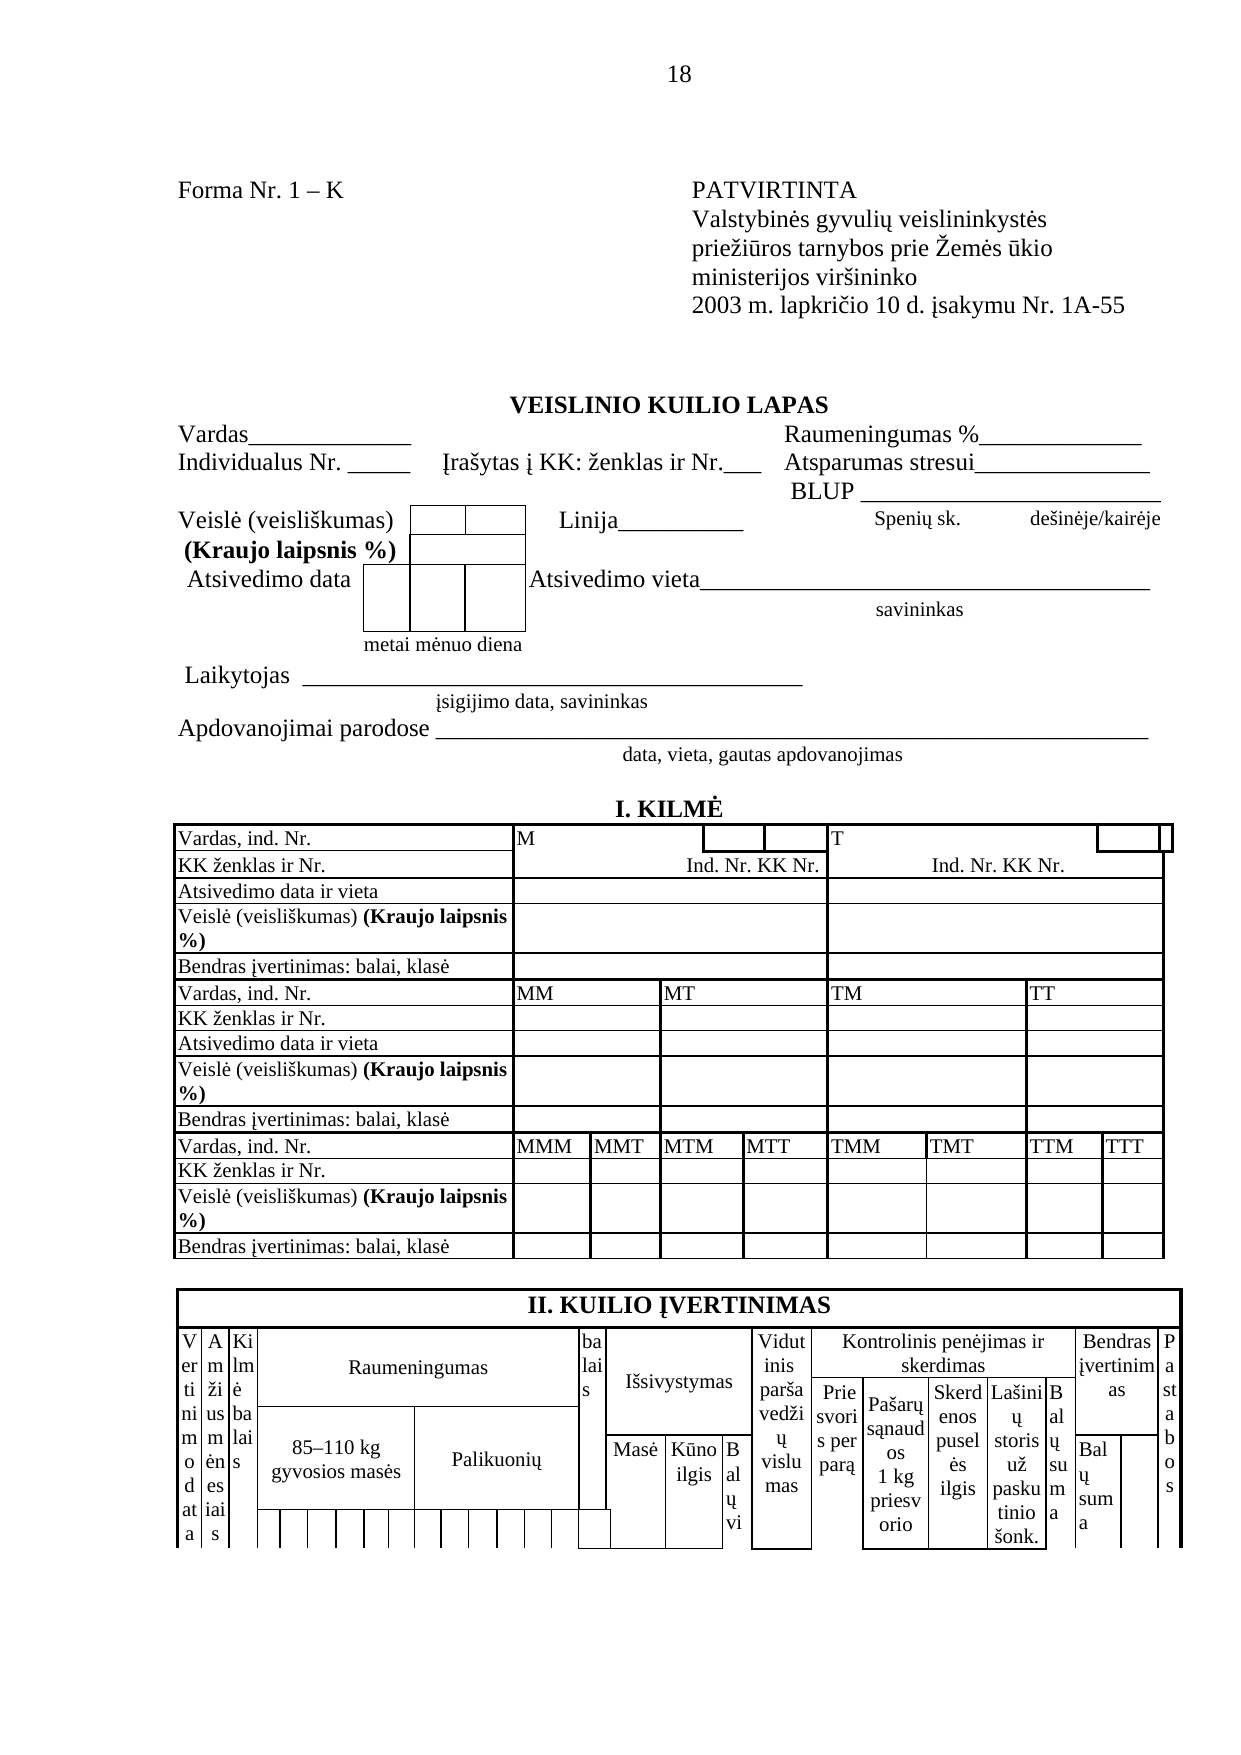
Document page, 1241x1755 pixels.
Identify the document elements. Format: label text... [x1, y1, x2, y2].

table_cell [1165, 1131, 1173, 1158]
table_cell I. KILMĖ [175, 794, 1164, 823]
table_cell Išsivystymas [607, 1329, 751, 1434]
table_cell [1028, 1006, 1162, 1030]
table_cell (Kraujo laipsnis %) [175, 534, 409, 563]
table_cell Lašinių storis už paskutinio šonk. [988, 1378, 1045, 1548]
table_cell [829, 879, 1162, 903]
table_cell [662, 1234, 742, 1258]
table_cell [515, 879, 826, 903]
table_cell Atsivedimo data [175, 564, 363, 631]
table_cell Atsivedimo data ir vieta [176, 879, 512, 903]
table_cell [337, 1510, 363, 1548]
table_cell [662, 1184, 742, 1232]
table_cell Priesvoris per parą [812, 1378, 862, 1548]
table_cell Veislė (veisliškumas) (Kraujo laipsnis %) [176, 904, 512, 952]
table_cell [1112, 534, 1164, 563]
table_cell [1164, 204, 1173, 233]
table_header [1164, 176, 1173, 204]
table_cell [1164, 476, 1173, 505]
table_cell [1164, 505, 1173, 534]
table_cell balais [580, 1329, 605, 1509]
table_cell [1165, 877, 1173, 903]
table_cell [662, 1006, 826, 1030]
table_cell [1028, 1057, 1162, 1105]
table_cell [611, 1509, 665, 1548]
table_cell Pašarų sąnaudos 1 kg priesvorio [864, 1378, 928, 1548]
table_cell [927, 1184, 1025, 1232]
table_cell [1164, 534, 1173, 563]
table_cell [515, 1006, 659, 1030]
table_cell Linija__________ [526, 505, 776, 534]
table_cell [1161, 826, 1171, 850]
table_cell [1164, 448, 1173, 476]
table_cell [1028, 1031, 1162, 1055]
table_cell MM [515, 981, 659, 1005]
table_cell BLUP ________________________ [781, 476, 1164, 505]
table_cell data, vieta, gautas apdovanojimas [175, 742, 1164, 794]
table_cell M [515, 826, 702, 850]
table_cell [411, 535, 525, 563]
table_cell [1104, 1234, 1162, 1258]
table_cell [829, 1057, 1025, 1105]
table_cell [1122, 1436, 1157, 1548]
table_cell Raumeningumas [258, 1329, 578, 1406]
table_cell [1165, 853, 1173, 877]
table_cell T [829, 826, 1096, 850]
table_cell Laikytojas [175, 660, 299, 689]
table_cell ________________________________________ [299, 660, 1164, 689]
table_cell [1165, 1105, 1173, 1131]
table_cell [579, 1510, 610, 1548]
table_cell [927, 1234, 1025, 1258]
table_cell Vardas_____________ [175, 419, 781, 447]
table_cell Skerdenos puselės ilgis [929, 1378, 987, 1548]
table_cell [1028, 1234, 1101, 1258]
table_cell [1028, 1107, 1162, 1131]
table_cell 85–110 kg gyvosios masės [258, 1407, 414, 1509]
table_cell [829, 904, 1162, 952]
table_cell TTT [1104, 1134, 1162, 1158]
table_cell Ind. Nr. KK Nr. [829, 850, 1162, 877]
table_cell [364, 565, 409, 631]
table_cell [1164, 564, 1173, 631]
table_cell KK ženklas ir Nr. [176, 1006, 512, 1030]
table_cell [829, 1159, 926, 1182]
table_cell [1164, 291, 1173, 319]
table_cell Vidutinis paršavedžių vislumas [753, 1329, 811, 1548]
table_cell [829, 1234, 926, 1258]
table_cell [515, 1234, 589, 1258]
table_cell [689, 319, 1164, 390]
table_cell Spenių sk. [776, 505, 964, 534]
table_cell [829, 954, 1162, 978]
table_cell [1164, 713, 1173, 742]
table_cell MTT [745, 1134, 826, 1158]
table_cell MMT [592, 1134, 659, 1158]
table_cell Balų suma [1047, 1378, 1075, 1548]
table_cell [1164, 689, 1173, 713]
table_cell [1164, 631, 1173, 660]
table_cell [552, 1510, 578, 1548]
table_cell [525, 1510, 551, 1548]
table_cell [1164, 390, 1173, 419]
table_header Forma Nr. 1 – K [175, 176, 688, 390]
table_cell [498, 1510, 524, 1548]
table_cell Masė [607, 1436, 665, 1509]
table_cell [365, 1510, 388, 1548]
table_cell [515, 904, 826, 952]
table_cell dešinėje/kairėje [964, 505, 1164, 534]
table_cell [515, 1031, 659, 1055]
table_cell Kontrolinis penėjimas ir skerdimas [812, 1329, 1075, 1377]
table_cell [415, 1510, 440, 1548]
table_cell [466, 565, 525, 631]
table_cell Kilmė balais [230, 1329, 257, 1548]
table_cell TM [829, 981, 1025, 1005]
table_cell [592, 1159, 659, 1182]
table_cell Pastabos [1159, 1329, 1179, 1548]
table_cell priežiūros tarnybos prie Žemės ūkio ministerijos viršininko [689, 233, 1164, 291]
table_cell [829, 1107, 1025, 1131]
table_cell Balų vi [723, 1436, 751, 1548]
table_cell [525, 631, 1164, 660]
table_cell Palikuonių [415, 1407, 578, 1509]
table_cell Balų suma [1076, 1436, 1120, 1548]
table_cell [1164, 419, 1173, 447]
table_cell [515, 1159, 589, 1182]
table_cell [1028, 1184, 1101, 1232]
table_cell [411, 506, 465, 534]
table_cell [1164, 742, 1173, 794]
table_cell [526, 534, 1112, 563]
table_cell Raumeningumas %_____________ [781, 419, 1164, 447]
table_cell Amžius mėnesiais [202, 1329, 228, 1548]
table_cell Atsparumas stresui______________ [781, 448, 1164, 476]
table_cell MTM [662, 1134, 742, 1158]
table_cell Vardas, ind. Nr. [176, 1134, 512, 1158]
table_cell [1165, 978, 1173, 1005]
table_cell metai mėnuo diena [175, 631, 525, 660]
table_cell KK ženklas ir Nr. [176, 851, 512, 877]
table_cell [1164, 319, 1173, 390]
table_cell [1164, 233, 1173, 291]
table_cell [829, 1184, 926, 1232]
table_cell MT [662, 981, 826, 1005]
table_cell VEISLINIO KUILIO LAPAS [175, 390, 1164, 419]
table_cell [829, 1006, 1025, 1030]
table_cell [1104, 1184, 1162, 1232]
table_header PATVIRTINTA [689, 176, 1164, 204]
table_cell Apdovanojimai parodose _________________________________________________________ [175, 713, 1164, 742]
table_cell Valstybinės gyvulių veislininkystės [689, 204, 1164, 233]
table_cell [411, 565, 464, 631]
table_cell [829, 1031, 1025, 1055]
table_cell Veislė (veisliškumas) [175, 505, 410, 534]
table_cell [592, 1184, 659, 1232]
table_cell Individualus Nr. _____ [175, 448, 422, 476]
table_cell [466, 506, 525, 534]
table_cell [662, 1031, 826, 1055]
table_cell [281, 1510, 307, 1548]
table_cell Atsivedimo data ir vieta [176, 1031, 512, 1055]
table_cell [1099, 826, 1158, 850]
table_cell Kūno ilgis [666, 1436, 722, 1548]
table_cell Veislė (veisliškumas) (Kraujo laipsnis %) [176, 1057, 512, 1105]
table_cell [1164, 794, 1173, 823]
table_cell [175, 476, 781, 505]
table_cell [745, 1234, 826, 1258]
table_cell [1165, 1232, 1173, 1258]
table_cell Vardas, ind. Nr. [176, 981, 512, 1005]
table_cell [1028, 1159, 1101, 1182]
table_cell [258, 1510, 279, 1548]
table_cell [1165, 1005, 1173, 1030]
table_cell Bendras įvertinimas: balai, klasė [176, 1107, 512, 1131]
table_cell TT [1028, 981, 1162, 1005]
table_header II. KUILIO ĮVERTINIMAS [179, 1291, 1179, 1326]
table_cell [515, 1107, 659, 1131]
table_cell Ind. Nr. KK Nr. [515, 850, 826, 877]
table_cell [1104, 1159, 1162, 1182]
table_cell TMT [928, 1134, 1025, 1158]
table_cell Atsivedimo vieta____________________________________ savininkas [526, 564, 1164, 631]
table_cell MMM [515, 1134, 589, 1158]
table_cell [1165, 1030, 1173, 1055]
table_cell [705, 826, 763, 850]
table_cell KK ženklas ir Nr. [176, 1159, 512, 1182]
table_cell [442, 1510, 468, 1548]
table_cell [1164, 660, 1173, 689]
table_cell [308, 1510, 335, 1548]
table_cell [766, 826, 826, 850]
table_cell [745, 1184, 826, 1232]
table_cell [469, 1510, 496, 1548]
table_cell Įrašytas į KK: ženklas ir Nr.___ [422, 448, 781, 476]
table_cell [1165, 1183, 1173, 1232]
table_cell [515, 954, 826, 978]
table_cell [1165, 903, 1173, 952]
table_cell TTM [1028, 1134, 1101, 1158]
table_cell Bendras įvertinimas: balai, klasė [176, 1234, 512, 1258]
table_cell Bendras įvertinimas: balai, klasė [176, 954, 512, 978]
table_cell [662, 1107, 826, 1131]
table_cell Veislė (veisliškumas) (Kraujo laipsnis %) [176, 1184, 512, 1232]
table_cell [1165, 952, 1173, 978]
table_cell Bendras įvertinimas [1076, 1329, 1157, 1434]
table_cell [1165, 1158, 1173, 1182]
table_cell [515, 1057, 659, 1105]
table_cell [927, 1159, 1025, 1182]
table_cell [662, 1057, 826, 1105]
table_cell Vertinimo data [179, 1329, 201, 1548]
table_cell įsigijimo data, savininkas [175, 689, 1164, 713]
table_cell TMM [829, 1134, 925, 1158]
table_cell [662, 1159, 742, 1182]
table_cell [389, 1510, 414, 1548]
table_cell [745, 1159, 826, 1182]
table_cell [592, 1234, 659, 1258]
table_cell [1165, 1055, 1173, 1105]
table_cell 2003 m. lapkričio 10 d. įsakymu Nr. 1A-55 [689, 291, 1164, 319]
table_cell [515, 1184, 589, 1232]
table_cell Vardas, ind. Nr. [176, 826, 512, 850]
